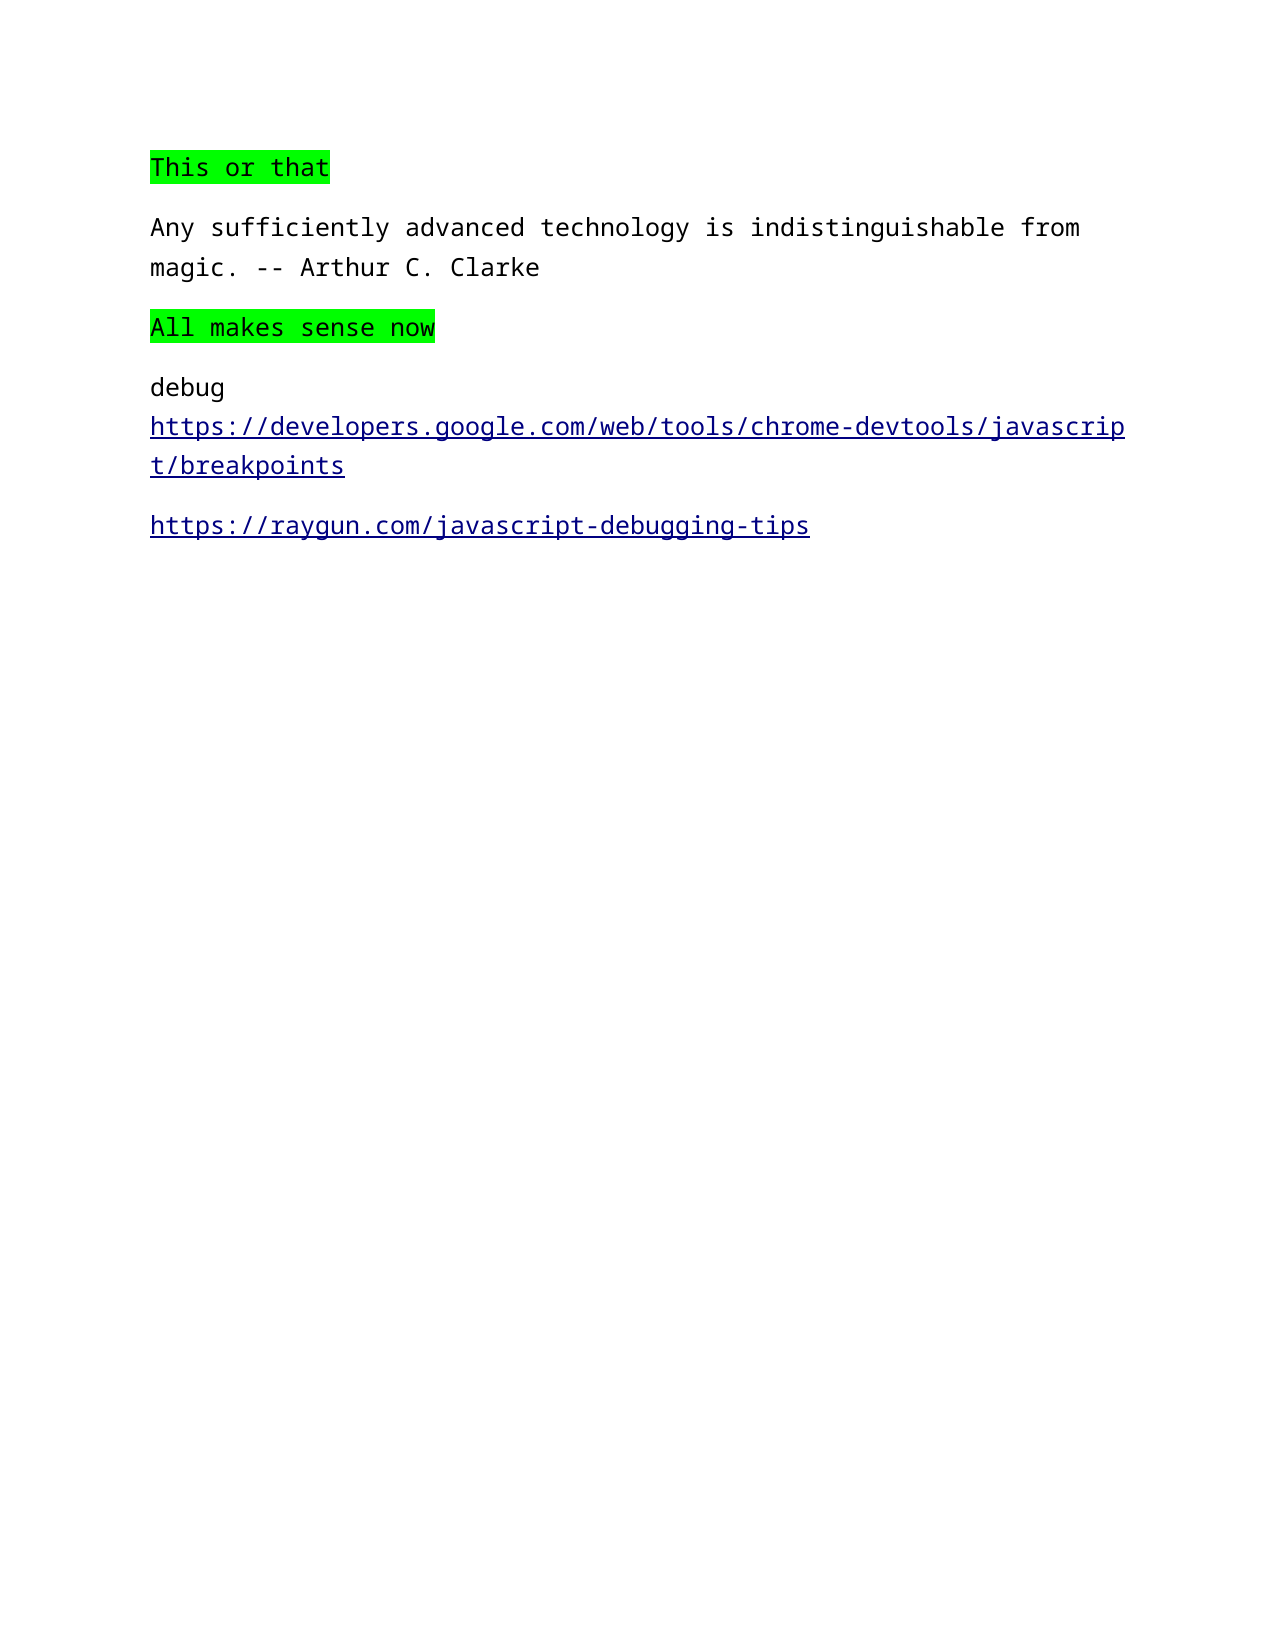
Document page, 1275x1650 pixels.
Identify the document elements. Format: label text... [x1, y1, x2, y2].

text All makes sense now [150, 309, 1125, 343]
text debug https://developers.google.com/web/tools/chrome-devtools/javascrip [150, 369, 1125, 437]
text https://raygun.com/javascript-debugging-tips [150, 507, 1125, 542]
text Any sufficiently advanced technology is indistinguishable from magic. -- Arthur C. Clarke [150, 210, 1125, 283]
text t/breakpoints [150, 439, 1125, 482]
text This or that [150, 150, 1125, 184]
